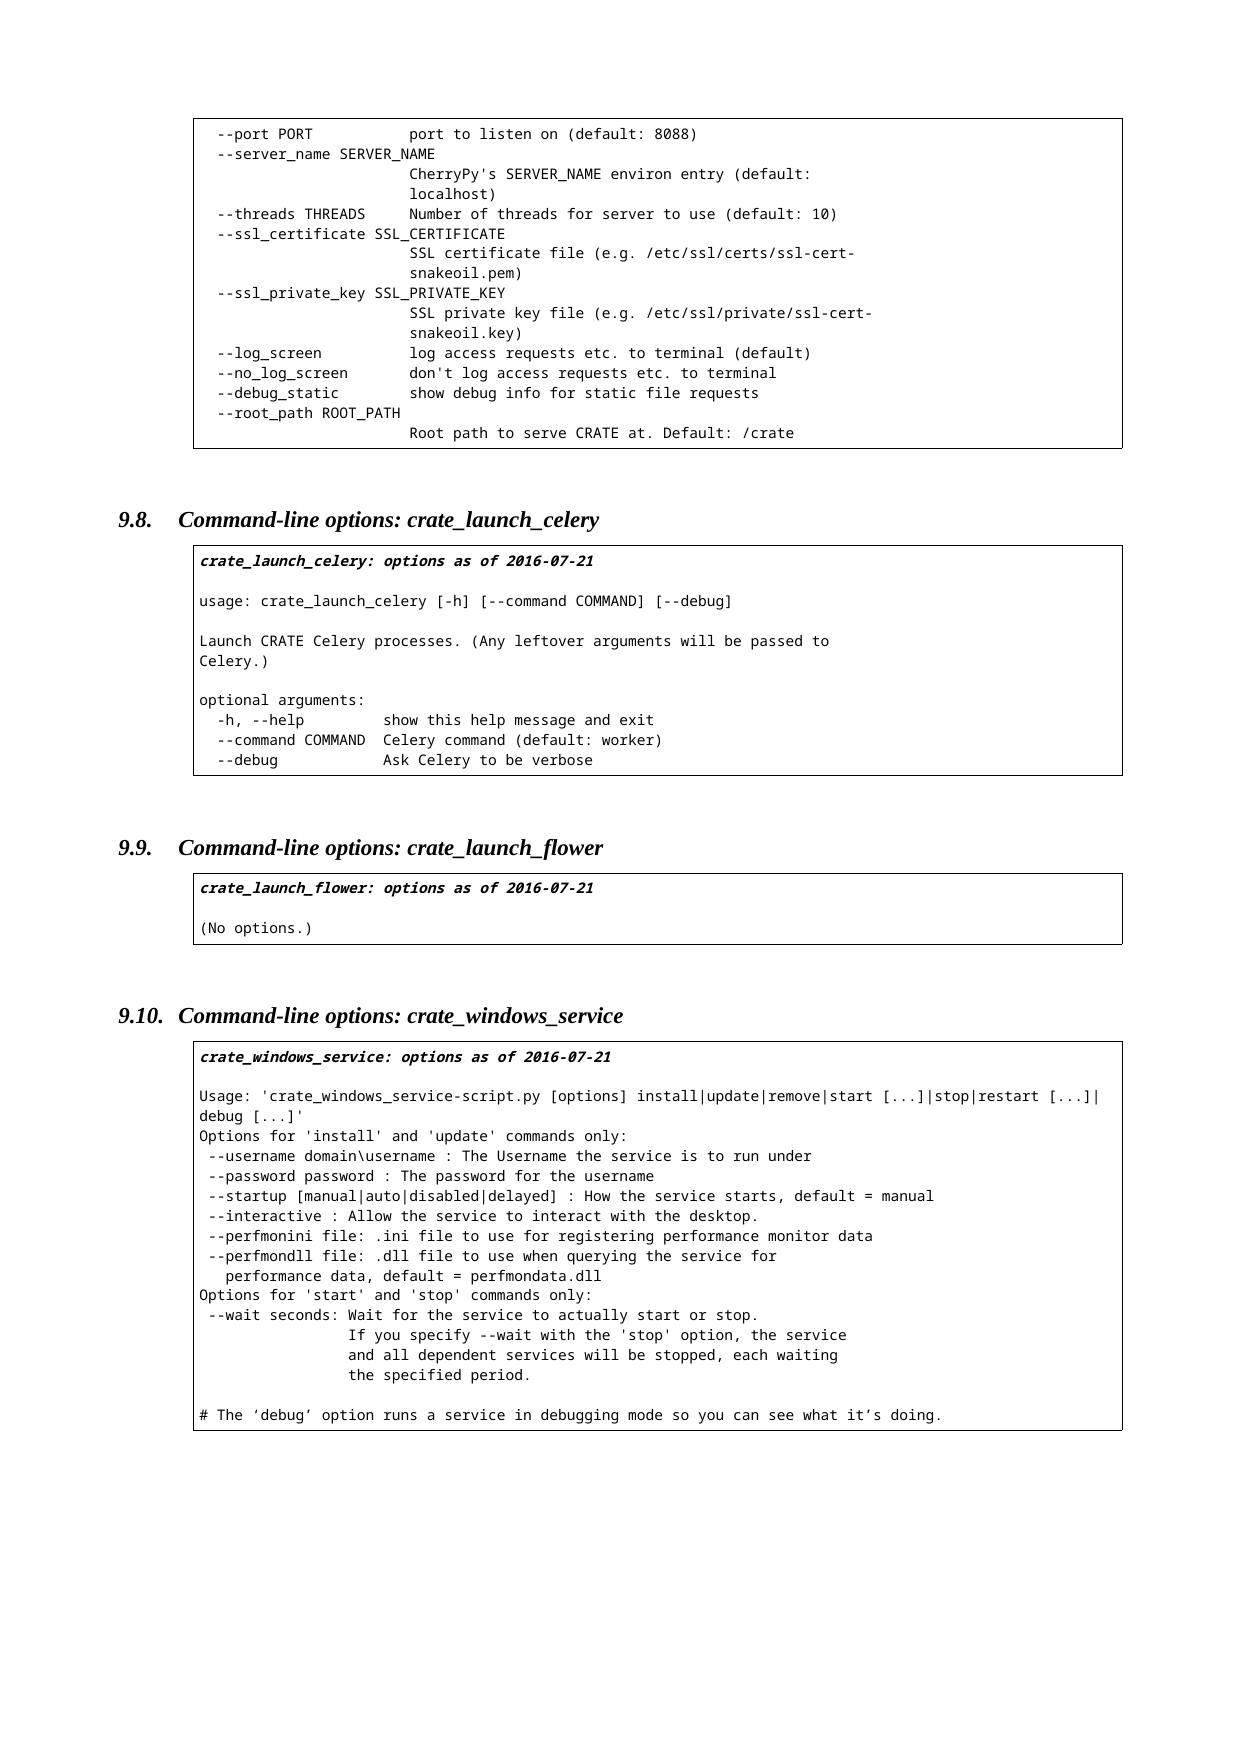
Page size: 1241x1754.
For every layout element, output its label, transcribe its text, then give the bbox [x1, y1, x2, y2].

table_header crate_launch_celery: options as of 2016-07-21 usage: crate_launch_celery [-h] [--command COMMAND] [--debug] Launch CRATE Celery processes. (Any leftover arguments will be passed to Celery.) optional arguments: -h, --help show this help message and exit --command COMMAND Celery command (default: worker) --debug Ask Celery to be verbose [194, 546, 1122, 775]
table_header crate_windows_service: options as of 2016-07-21 Usage: 'crate_windows_service-script.py [options] install|update|remove|start [...]|stop|restart [...]|debug [...]' Options for 'install' and 'update' commands only: --username domain\username : The Username the service is to run under --password password : The password for the username --startup [manual|auto|disabled|delayed] : How the service starts, default = manual --interactive : Allow the service to interact with the desktop. --perfmonini file: .ini file to use for registering performance monitor data --perfmondll file: .dll file to use when querying the service for performance data, default = perfmondata.dll Options for 'start' and 'stop' commands only: --wait seconds: Wait for the service to actually start or stop. If you specify --wait with the 'stop' option, the service and all dependent services will be stopped, each waiting the specified period. # The ‘debug’ option runs a service in debugging mode so you can see what it’s doing. [194, 1042, 1122, 1430]
subtitle Command-line options: crate_windows_service [118, 1002, 1122, 1028]
subtitle Command-line options: crate_launch_flower [118, 833, 1122, 860]
table_header crate_launch_flower: options as of 2016-07-21 (No options.) [194, 874, 1122, 944]
subtitle Command-line options: crate_launch_celery [118, 506, 1122, 532]
table_header --port PORT port to listen on (default: 8088) --server_name SERVER_NAME CherryPy's SERVER_NAME environ entry (default: localhost) --threads THREADS Number of threads for server to use (default: 10) --ssl_certificate SSL_CERTIFICATE SSL certificate file (e.g. /etc/ssl/certs/ssl-cert- snakeoil.pem) --ssl_private_key SSL_PRIVATE_KEY SSL private key file (e.g. /etc/ssl/private/ssl-cert- snakeoil.key) --log_screen log access requests etc. to terminal (default) --no_log_screen don't log access requests etc. to terminal --debug_static show debug info for static file requests --root_path ROOT_PATH Root path to serve CRATE at. Default: /crate [194, 119, 1122, 448]
